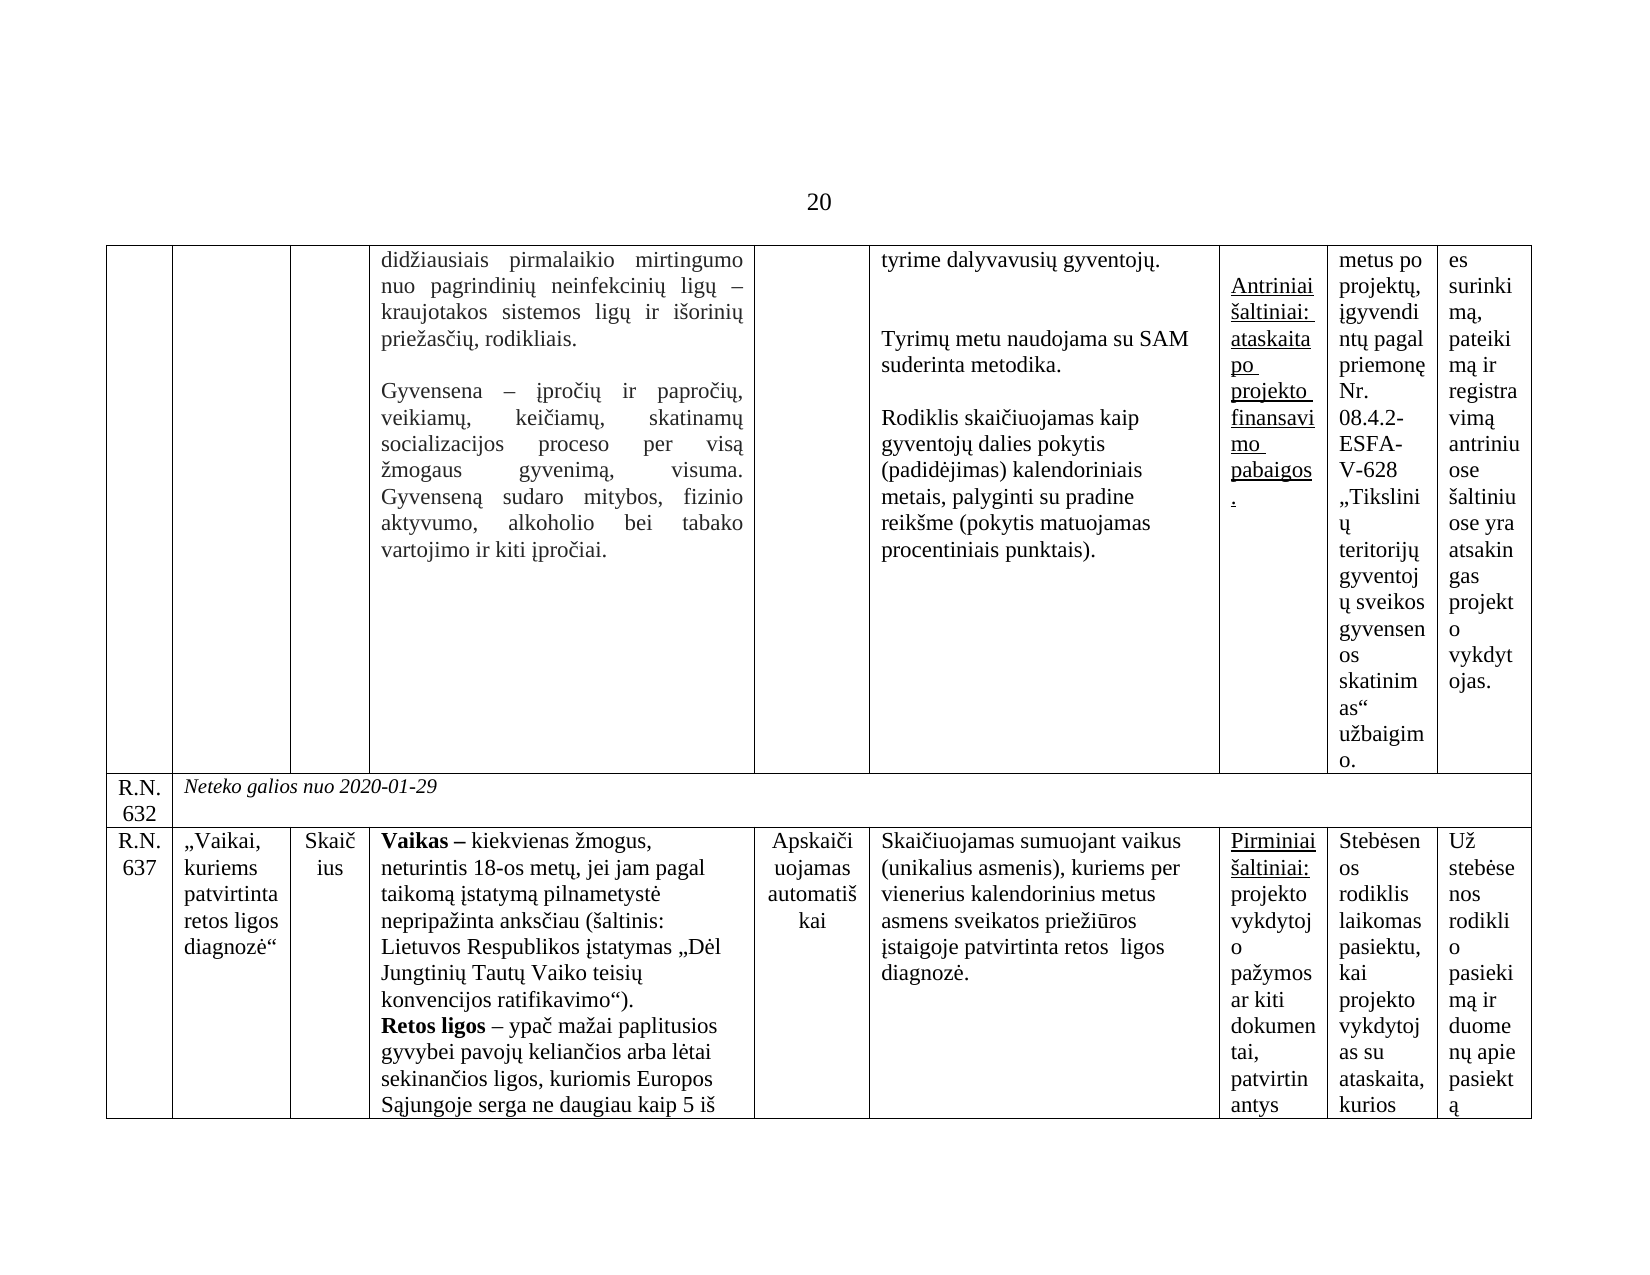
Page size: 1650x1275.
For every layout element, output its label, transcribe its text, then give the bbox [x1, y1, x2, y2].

table_cell [107, 246, 172, 773]
table_cell es surinkimą, pateikimą ir registravimą antriniuose šaltiniuose yra atsakingas projekto vykdytojas. [1438, 246, 1531, 773]
table_cell Apskaičiuojamas automatiškai [755, 828, 869, 1117]
table_cell Vaikas – kiekvienas žmogus, neturintis 18-os metų, jei jam pagal taikomą įstatymą pilnametystė nepripažinta anksčiau (šaltinis: Lietuvos Respublikos įstatymas „Dėl Jungtinių Tautų Vaiko teisių konvencijos ratifikavimo“). Retos ligos – ypač mažai paplitusios gyvybei pavojų keliančios arba lėtai sekinančios ligos, kuriomis Europos Sąjungoje serga ne daugiau kaip 5 iš [370, 828, 754, 1117]
table_cell R.N.632 [107, 774, 172, 827]
table_cell Už stebėsenos rodiklio pasiekimą ir duomenų apie pasiektą [1438, 828, 1531, 1117]
table_cell [173, 246, 290, 773]
table_cell „Vaikai, kuriems patvirtinta retos ligos diagnozė“ [173, 828, 290, 1117]
table_cell metus po projektų, įgyvendintų pagal priemonę Nr. 08.4.2-ESFA-V-628 „Tikslinių teritorijų gyventojų sveikos gyvensenos skatinimas“ užbaigimo. [1328, 246, 1437, 773]
table_cell [755, 246, 869, 773]
table_cell R.N.637 [107, 828, 172, 1117]
table_cell Skaičius [291, 828, 369, 1117]
table_cell Pirminiai šaltiniai: projekto vykdytojo pažymos ar kiti dokumentai, patvirtinantys [1220, 828, 1327, 1117]
table_cell Antriniai šaltiniai: ataskaita po projekto finansavimo pabaigos. [1220, 246, 1327, 773]
table_cell [291, 246, 369, 773]
table_cell didžiausiais pirmalaikio mirtingumo nuo pagrindinių neinfekcinių ligų –kraujotakos sistemos ligų ir išorinių priežasčių, rodikliais. Gyvensena – įpročių ir papročių, veikiamų, keičiamų, skatinamų socializacijos proceso per visą žmogaus gyvenimą, visuma. Gyvenseną sudaro mitybos, fizinio aktyvumo, alkoholio bei tabako vartojimo ir kiti įpročiai. [370, 246, 754, 773]
table_cell Skaičiuojamas sumuojant vaikus (unikalius asmenis), kuriems per vienerius kalendorinius metus asmens sveikatos priežiūros įstaigoje patvirtinta retos ligos diagnozė. [870, 828, 1219, 1117]
table_cell tyrime dalyvavusių gyventojų. Tyrimų metu naudojama su SAM suderinta metodika. Rodiklis skaičiuojamas kaip gyventojų dalies pokytis (padidėjimas) kalendoriniais metais, palyginti su pradine reikšme (pokytis matuojamas procentiniais punktais). [870, 246, 1219, 773]
table_cell Neteko galios nuo 2020-01-29 [173, 774, 1531, 827]
table_cell Stebėsenos rodiklis laikomas pasiektu, kai projekto vykdytojas su ataskaita, kurios [1328, 828, 1437, 1117]
